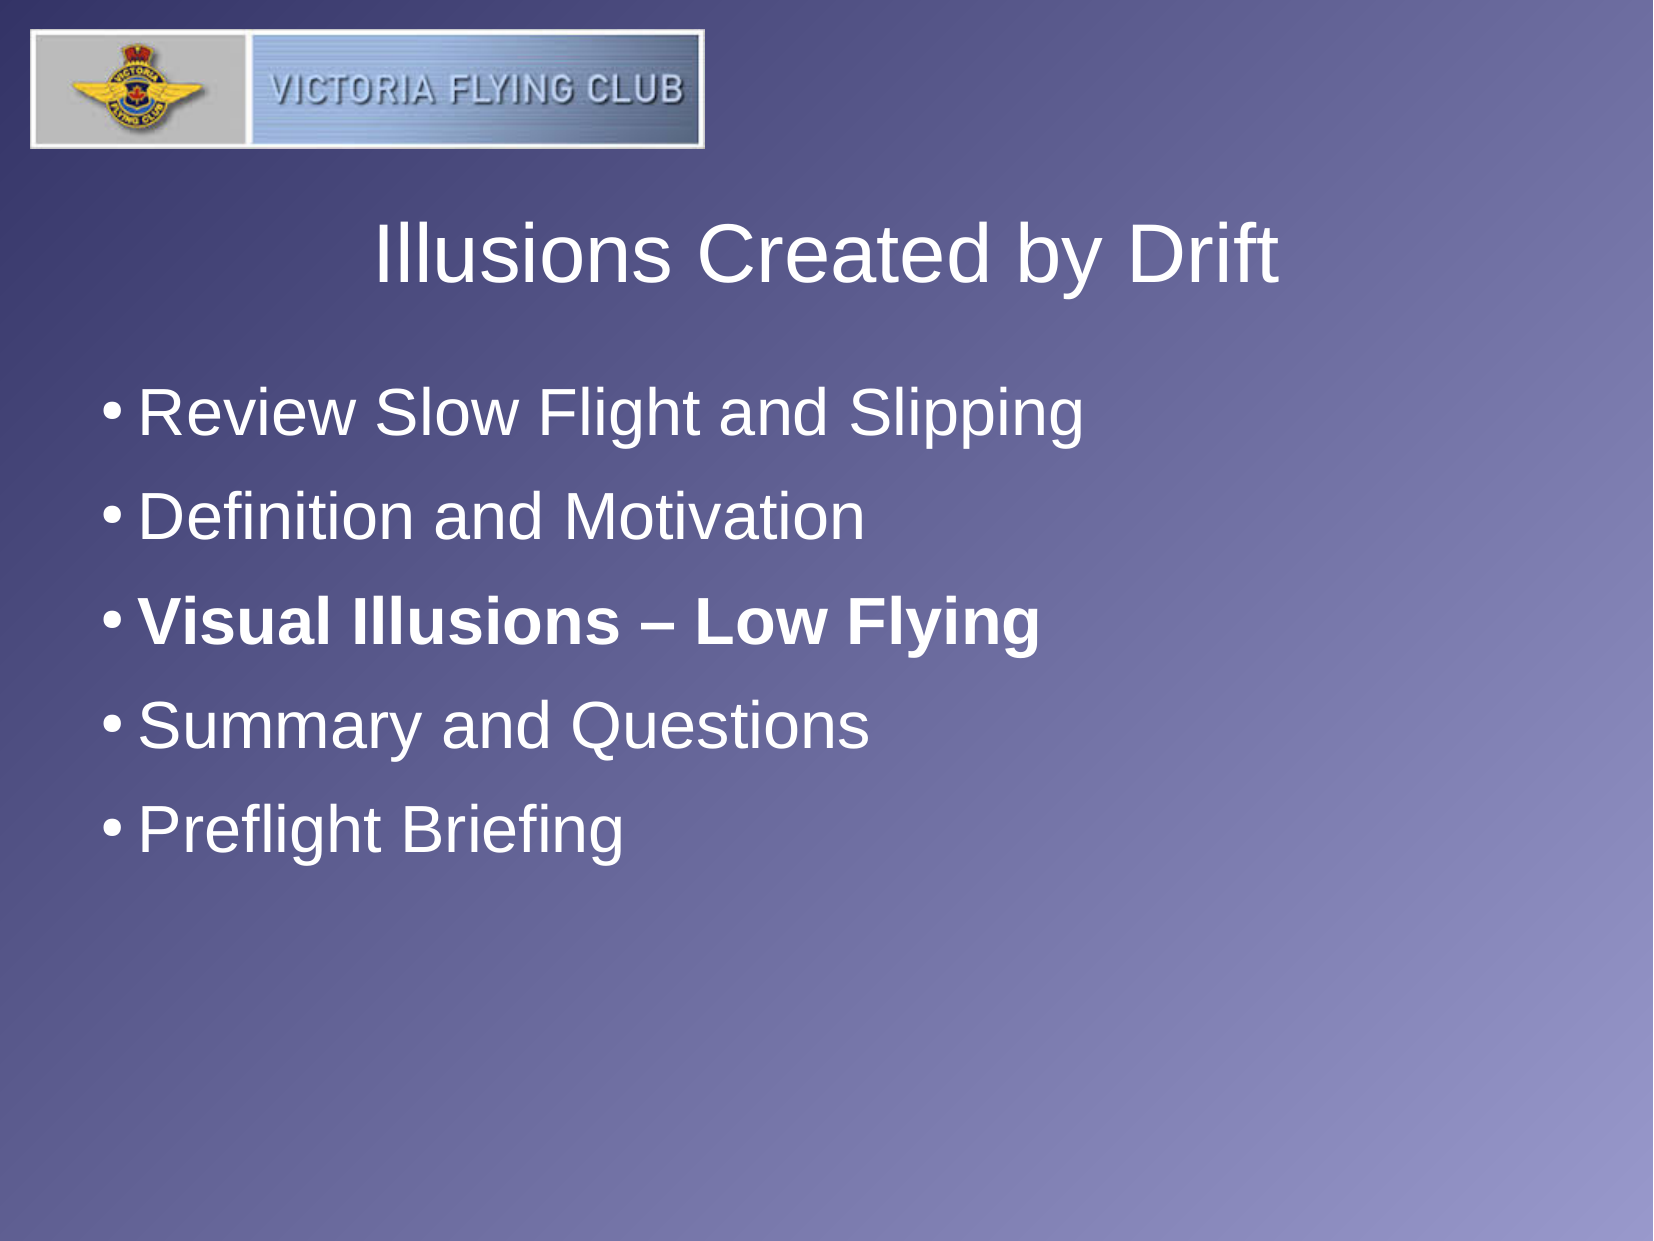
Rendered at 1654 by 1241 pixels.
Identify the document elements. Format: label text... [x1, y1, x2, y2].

picture [30, 29, 705, 149]
title Illusions Created by Drift [82, 150, 1571, 358]
list Review Slow Flight and Slipping Definition and Motivation Visual Illusions – Low Flying Summary and Questions Preflight Briefing [82, 375, 1571, 1095]
